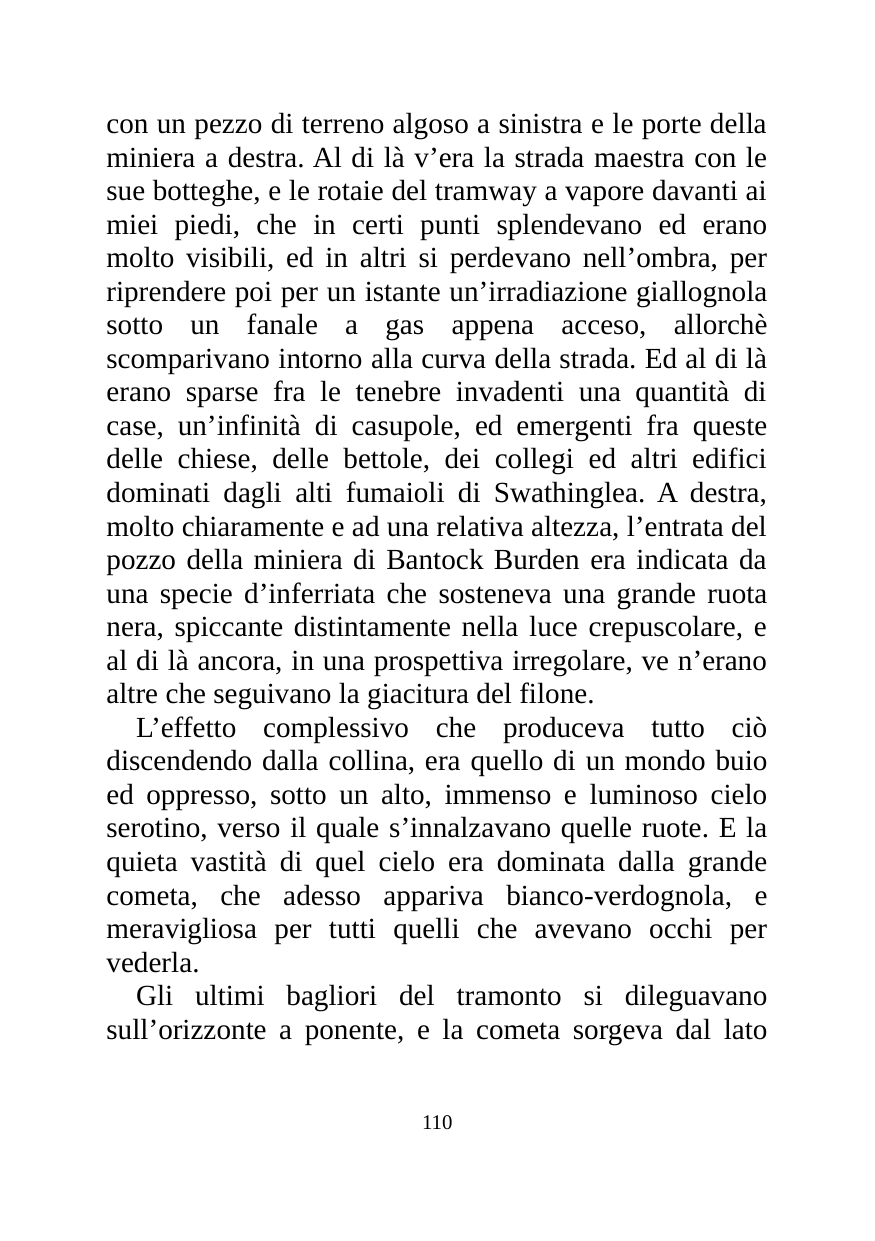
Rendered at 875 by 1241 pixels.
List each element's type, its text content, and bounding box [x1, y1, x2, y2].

text L’effetto complessivo che produceva tutto ciò discendendo dalla collina, era quello di un mondo buio ed oppresso, sotto un alto, immenso e luminoso cielo serotino, verso il quale s’innalzavano quelle ruote. E la quieta vastità di quel cielo era dominata dalla grande cometa, che adesso appariva bianco-verdognola, e meravigliosa per tutti quelli che avevano occhi per vederla. [106, 710, 768, 978]
text Gli ultimi bagliori del tramonto si dileguavano sull’orizzonte a ponente, e la cometa sorgeva dal lato [106, 978, 768, 1045]
text con un pezzo di terreno algoso a sinistra e le porte della miniera a destra. Al di là v’era la strada maestra con le sue botteghe, e le rotaie del tramway a vapore davanti ai miei piedi, che in certi punti splendevano ed erano molto visibili, ed in altri si perdevano nell’ombra, per riprendere poi per un istante un’irradiazione giallognola sotto un fanale a gas appena acceso, allorchè scomparivano intorno alla curva della strada. Ed al di là erano sparse fra le tenebre invadenti una quantità di case, un’infinità di casupole, ed emergenti fra queste delle chiese, delle bettole, dei collegi ed altri edifici dominati dagli alti fumaioli di Swathinglea. A destra, molto chiaramente e ad una relativa altezza, l’entrata del pozzo della miniera di Bantock Burden era indicata da una specie d’inferriata che sosteneva una grande ruota nera, spiccante distintamente nella luce crepuscolare, e al di là ancora, in una prospettiva irregolare, ve n’erano altre che seguivano la giacitura del filone. [106, 106, 768, 710]
